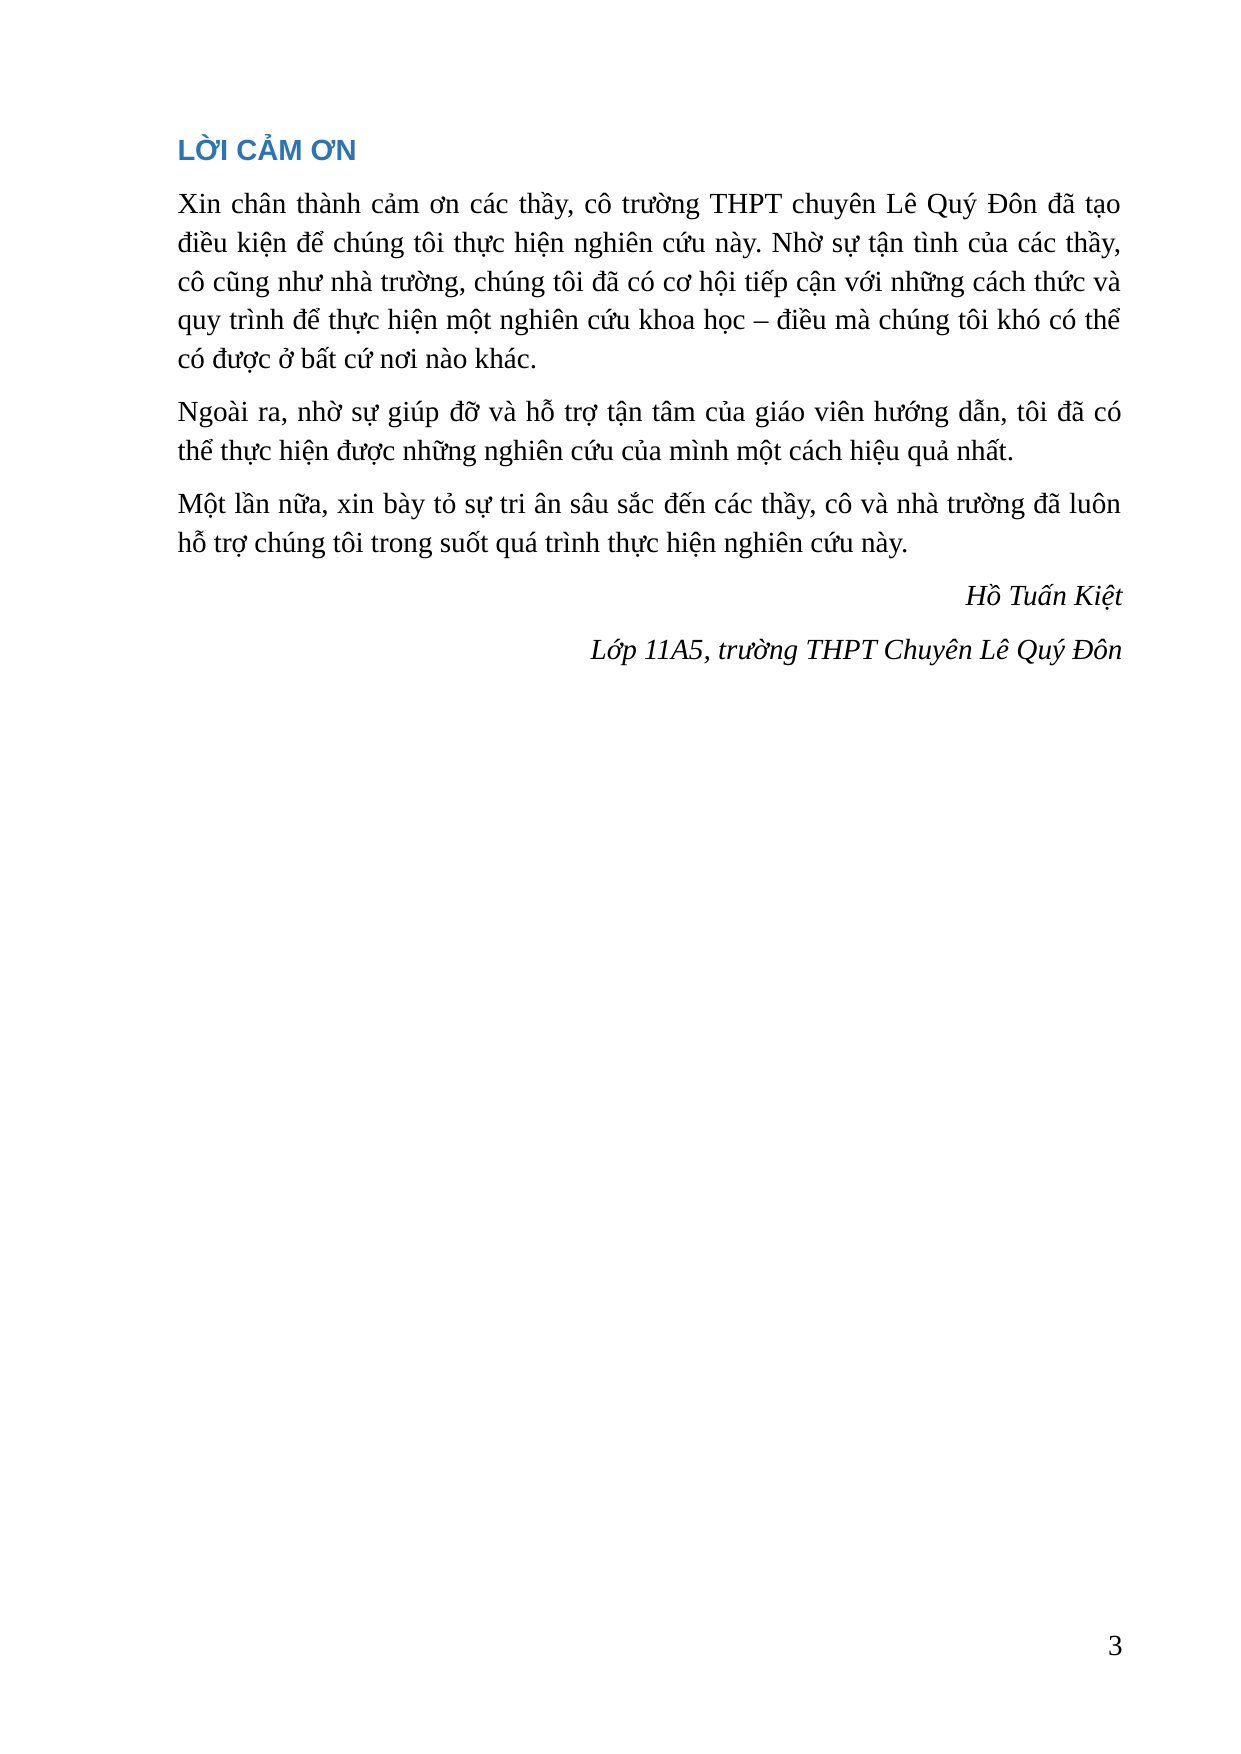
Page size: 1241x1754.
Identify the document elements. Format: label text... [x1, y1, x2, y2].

text Hồ Tuấn Kiệt [177, 578, 1122, 612]
text Ngoài ra, nhờ sự giúp đỡ và hỗ trợ tận tâm của giáo viên hướng dẫn, tôi đã có thể thực hiện được những nghiên cứu của mình một cách hiệu quả nhất. [177, 394, 1122, 466]
subtitle LỜI CẢM ƠN [177, 133, 1122, 167]
text Lớp 11A5, trường THPT Chuyên Lê Quý Đôn [177, 632, 1122, 666]
text Xin chân thành cảm ơn các thầy, cô trường THPT chuyên Lê Quý Đôn đã tạo điều kiện để chúng tôi thực hiện nghiên cứu này. Nhờ sự tận tình của các thầy, cô cũng như nhà trường, chúng tôi đã có cơ hội tiếp cận với những cách thức và quy trình để thực hiện một nghiên cứu khoa học – điều mà chúng tôi khó có thể có được ở bất cứ nơi nào khác. [177, 187, 1122, 374]
text Một lần nữa, xin bày tỏ sự tri ân sâu sắc đến các thầy, cô và nhà trường đã luôn hỗ trợ chúng tôi trong suốt quá trình thực hiện nghiên cứu này. [177, 486, 1122, 558]
